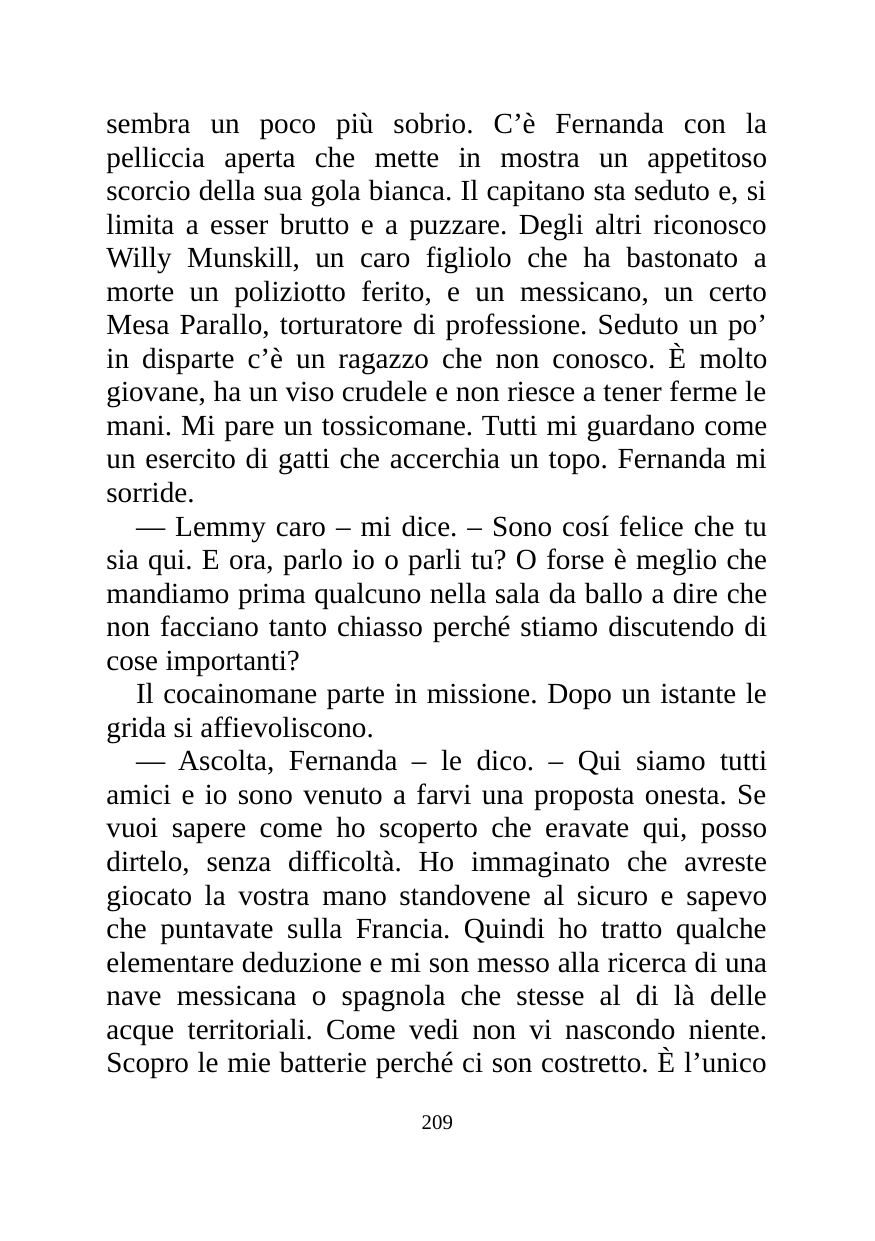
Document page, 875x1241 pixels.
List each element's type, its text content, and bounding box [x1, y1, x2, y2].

text sembra un poco più sobrio. C’è Fernanda con la pelliccia aperta che mette in mostra un appetitoso scorcio della sua gola bianca. Il capitano sta seduto e, si limita a esser brutto e a puzzare. Degli altri riconosco Willy Munskill, un caro figliolo che ha bastonato a morte un poliziotto ferito, e un messicano, un certo Mesa Parallo, torturatore di professione. Seduto un po’ in disparte c’è un ragazzo che non conosco. È molto giovane, ha un viso crudele e non riesce a tener ferme le mani. Mi pare un tossicomane. Tutti mi guardano come un esercito di gatti che accerchia un topo. Fernanda mi sorride. [106, 106, 768, 509]
text — Lemmy caro – mi dice. – Sono cosí felice che tu sia qui. E ora, parlo io o parli tu? O forse è meglio che mandiamo prima qualcuno nella sala da ballo a dire che non facciano tanto chiasso perché stiamo discutendo di cose importanti? [106, 509, 768, 676]
text — Ascolta, Fernanda – le dico. – Qui siamo tutti amici e io sono venuto a farvi una proposta onesta. Se vuoi sapere come ho scoperto che eravate qui, posso dirtelo, senza difficoltà. Ho immaginato che avreste giocato la vostra mano standovene al sicuro e sapevo che puntavate sulla Francia. Quindi ho tratto qualche elementare deduzione e mi son messo alla ricerca di una nave messicana o spagnola che stesse al di là delle acque territoriali. Come vedi non vi nascondo niente. Scopro le mie batterie perché ci son costretto. È l’unico [106, 743, 768, 1079]
text Il cocainomane parte in missione. Dopo un istante le grida si affievoliscono. [106, 676, 768, 743]
